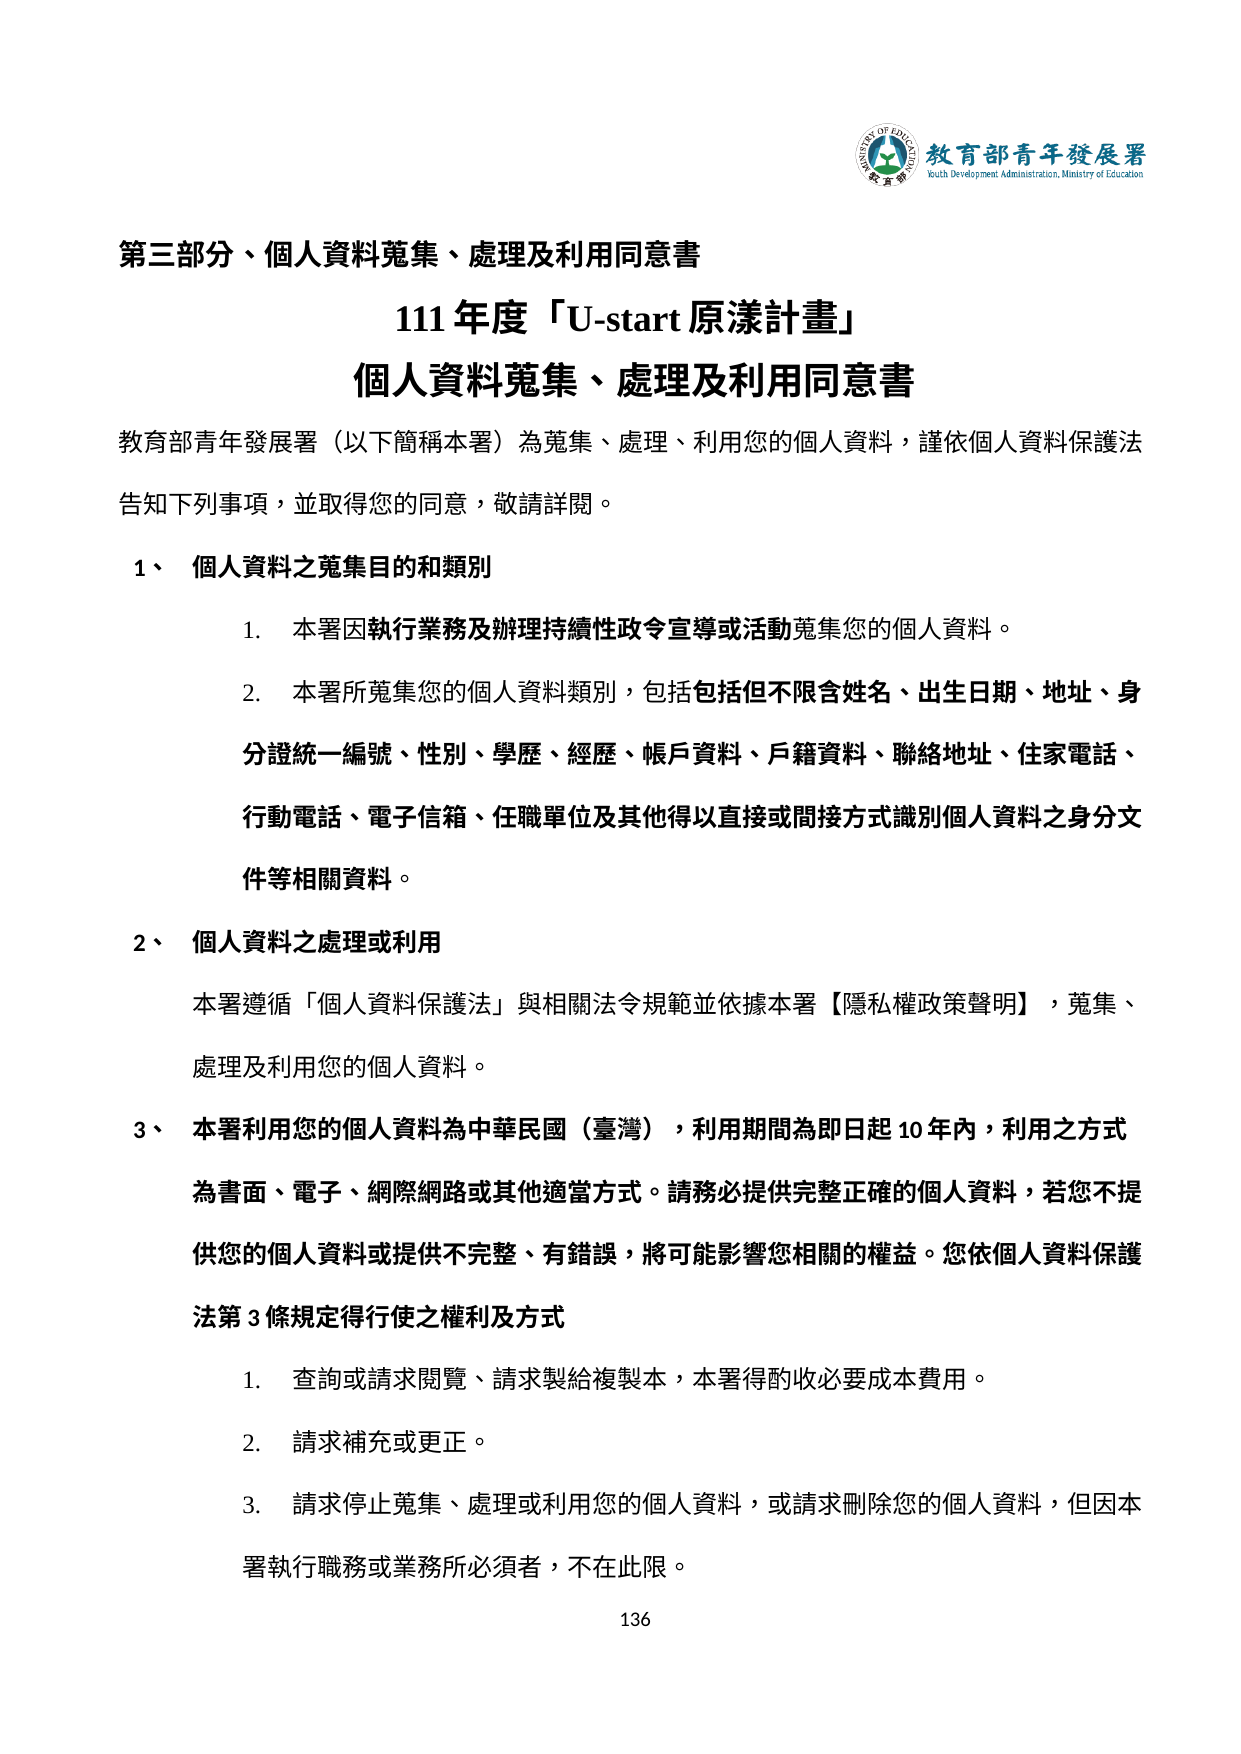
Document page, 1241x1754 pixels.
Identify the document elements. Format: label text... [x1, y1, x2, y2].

text 111年度「U-start原漾計畫」 [118, 274, 1152, 336]
text 教育部青年發展署（以下簡稱本署）為蒐集、處理、利用您的個人資料，謹依個人資料保護法告知下列事項，並取得您的同意，敬請詳閱。 [118, 399, 1152, 524]
list 本署因執行業務及辦理持續性政令宣導或活動蒐集您的個人資料。 [242, 586, 1152, 649]
list 個人資料之蒐集目的和類別 [133, 524, 1152, 586]
list 本署利用您的個人資料為中華民國（臺灣），利用期間為即日起10年內，利用之方式為書面、電子、網際網路或其他適當方式。請務必提供完整正確的個人資料，若您不提供您的個人資料或提供不完整、有錯誤，將可能影響您相關的權益。您依個人資料保護法第3條規定得行使之權利及方式 [133, 1086, 1152, 1336]
text 個人資料蒐集、處理及利用同意書 [118, 336, 1152, 399]
list 請求停止蒐集、處理或利用您的個人資料，或請求刪除您的個人資料，但因本署執行職務或業務所必須者，不在此限。 [242, 1461, 1152, 1586]
list 個人資料之處理或利用 [133, 899, 1152, 961]
list 查詢或請求閱覽、請求製給複製本，本署得酌收必要成本費用。 [242, 1336, 1152, 1399]
list 本署所蒐集您的個人資料類別，包括包括但不限含姓名、出生日期、地址、身分證統一編號、性別、學歷、經歷、帳戶資料、戶籍資料、聯絡地址、住家電話、行動電話、電子信箱、任職單位及其他得以直接或間接方式識別個人資料之身分文件等相關資料。 [242, 649, 1152, 899]
list 請求補充或更正。 [242, 1399, 1152, 1461]
text 本署遵循「個人資料保護法」與相關法令規範並依據本署【隱私權政策聲明】，蒐集、處理及利用您的個人資料。 [192, 961, 1152, 1086]
text 第三部分、個人資料蒐集、處理及利用同意書 [118, 211, 1152, 274]
